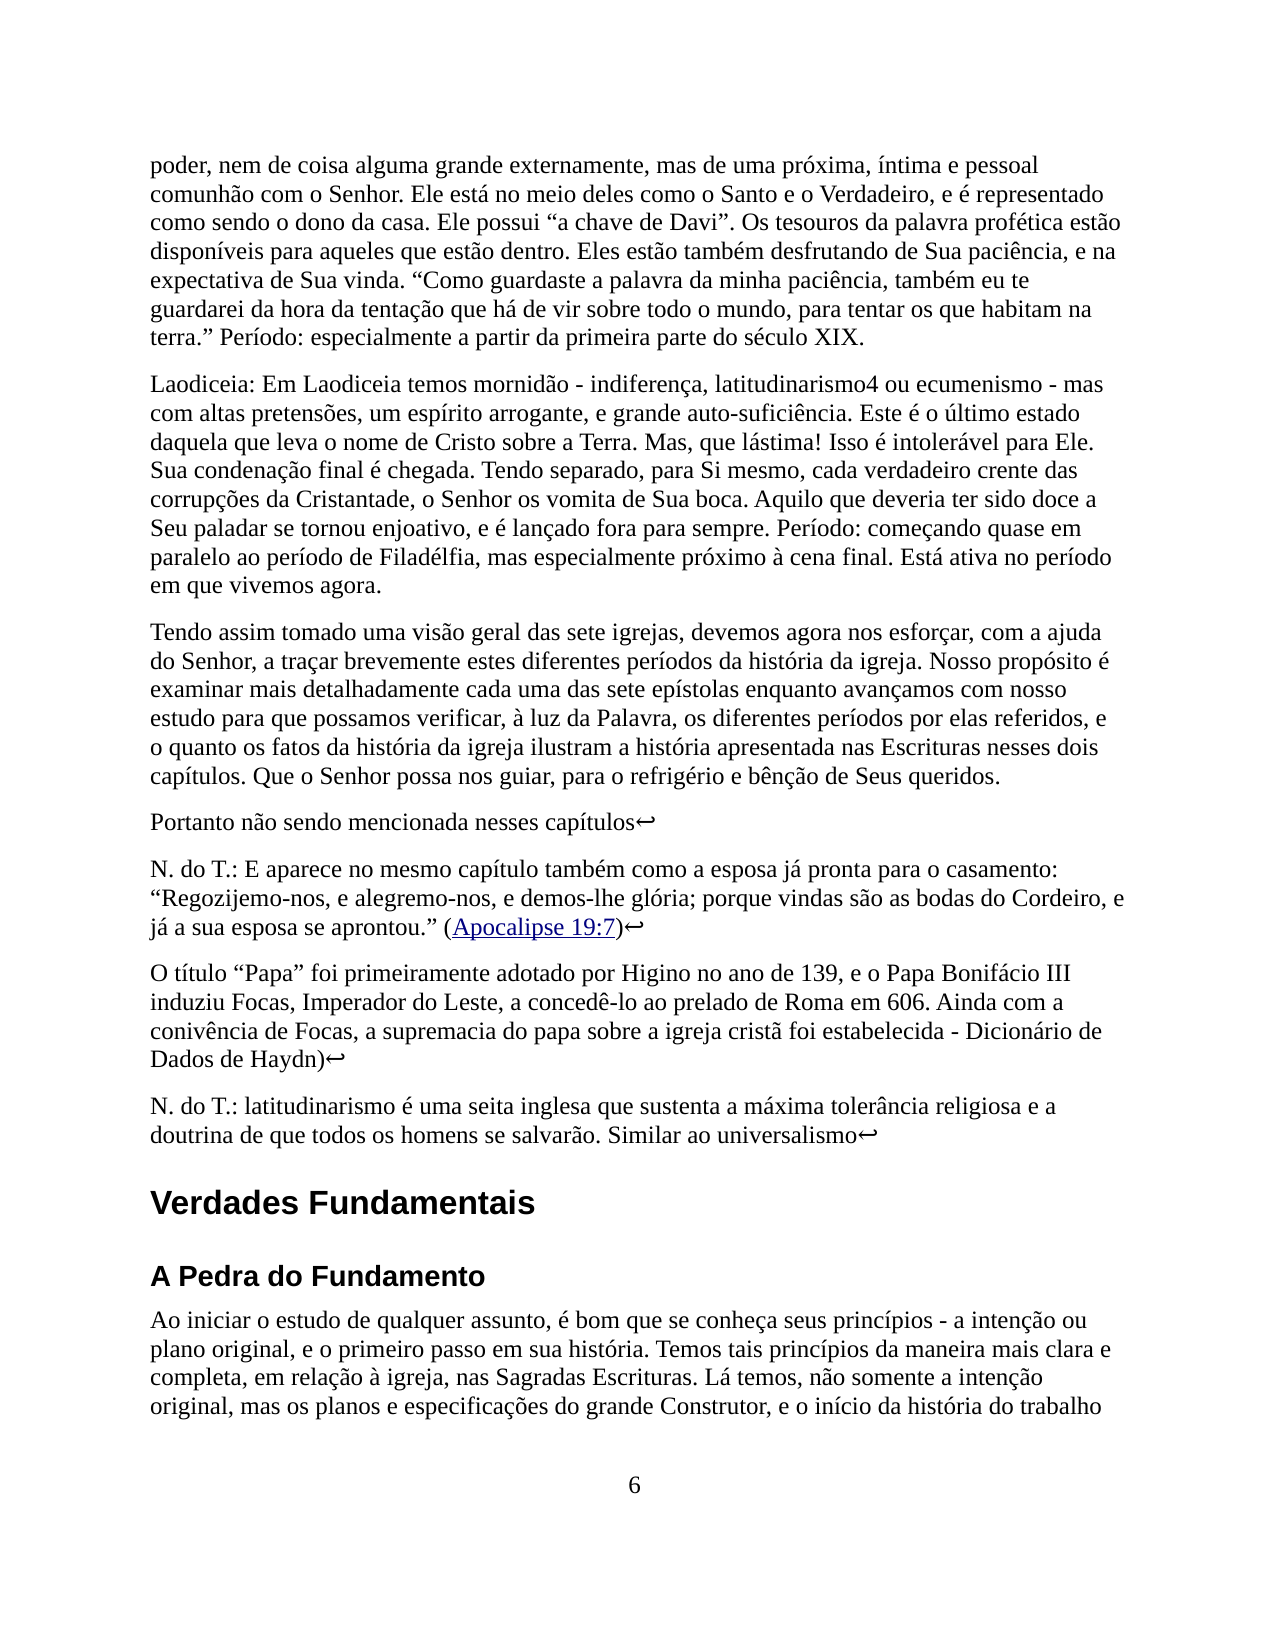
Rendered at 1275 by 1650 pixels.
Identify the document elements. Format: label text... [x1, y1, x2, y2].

subtitle A Pedra do Fundamento [150, 1259, 1125, 1292]
text N. do T.: E aparece no mesmo capítulo também como a esposa já pronta para o casamento: “Regozijemo-nos, e alegremo-nos, e demos-lhe glória; porque vindas são as bodas do Cordeiro, e já a sua esposa se aprontou.” (Apocalipse 19:7)↩ [150, 854, 1125, 940]
subtitle Verdades Fundamentais [150, 1183, 1125, 1221]
text O título “Papa” foi primeiramente adotado por Higino no ano de 139, e o Papa Bonifácio III induziu Focas, Imperador do Leste, a concedê-lo ao prelado de Roma em 606. Ainda com a conivência de Focas, a supremacia do papa sobre a igreja cristã foi estabelecida - Dicionário de Dados de Haydn)↩ [150, 958, 1125, 1073]
text Portanto não sendo mencionada nesses capítulos↩ [150, 807, 1125, 836]
text poder, nem de coisa alguma grande externamente, mas de uma próxima, íntima e pessoal comunhão com o Senhor. Ele está no meio deles como o Santo e o Verdadeiro, e é representado como sendo o dono da casa. Ele possui “a chave de Davi”. Os tesouros da palavra profética estão disponíveis para aqueles que estão dentro. Eles estão também desfrutando de Sua paciência, e na expectativa de Sua vinda. “Como guardaste a palavra da minha paciência, também eu te guardarei da hora da tentação que há de vir sobre todo o mundo, para tentar os que habitam na terra.” Período: especialmente a partir da primeira parte do século XIX. [150, 150, 1125, 351]
text Tendo assim tomado uma visão geral das sete igrejas, devemos agora nos esforçar, com a ajuda do Senhor, a traçar brevemente estes diferentes períodos da história da igreja. Nosso propósito é examinar mais detalhadamente cada uma das sete epístolas enquanto avançamos com nosso estudo para que possamos verificar, à luz da Palavra, os diferentes períodos por elas referidos, e o quanto os fatos da história da igreja ilustram a história apresentada nas Escrituras nesses dois capítulos. Que o Senhor possa nos guiar, para o refrigério e bênção de Seus queridos. [150, 617, 1125, 789]
text Ao iniciar o estudo de qualquer assunto, é bom que se conheça seus princípios - a intenção ou plano original, e o primeiro passo em sua história. Temos tais princípios da maneira mais clara e completa, em relação à igreja, nas Sagradas Escrituras. Lá temos, não somente a intenção original, mas os planos e especificações do grande Construtor, e o início da história do trabalho [150, 1305, 1125, 1420]
text N. do T.: latitudinarismo é uma seita inglesa que sustenta a máxima tolerância religiosa e a doutrina de que todos os homens se salvarão. Similar ao universalismo↩ [150, 1091, 1125, 1149]
text Laodiceia: Em Laodiceia temos mornidão - indiferença, latitudinarismo4 ou ecumenismo - mas com altas pretensões, um espírito arrogante, e grande auto-suficiência. Este é o último estado daquela que leva o nome de Cristo sobre a Terra. Mas, que lástima! Isso é intolerável para Ele. Sua condenação final é chegada. Tendo separado, para Si mesmo, cada verdadeiro crente das corrupções da Cristantade, o Senhor os vomita de Sua boca. Aquilo que deveria ter sido doce a Seu paladar se tornou enjoativo, e é lançado fora para sempre. Período: começando quase em paralelo ao período de Filadélfia, mas especialmente próximo à cena final. Está ativa no período em que vivemos agora. [150, 369, 1125, 599]
